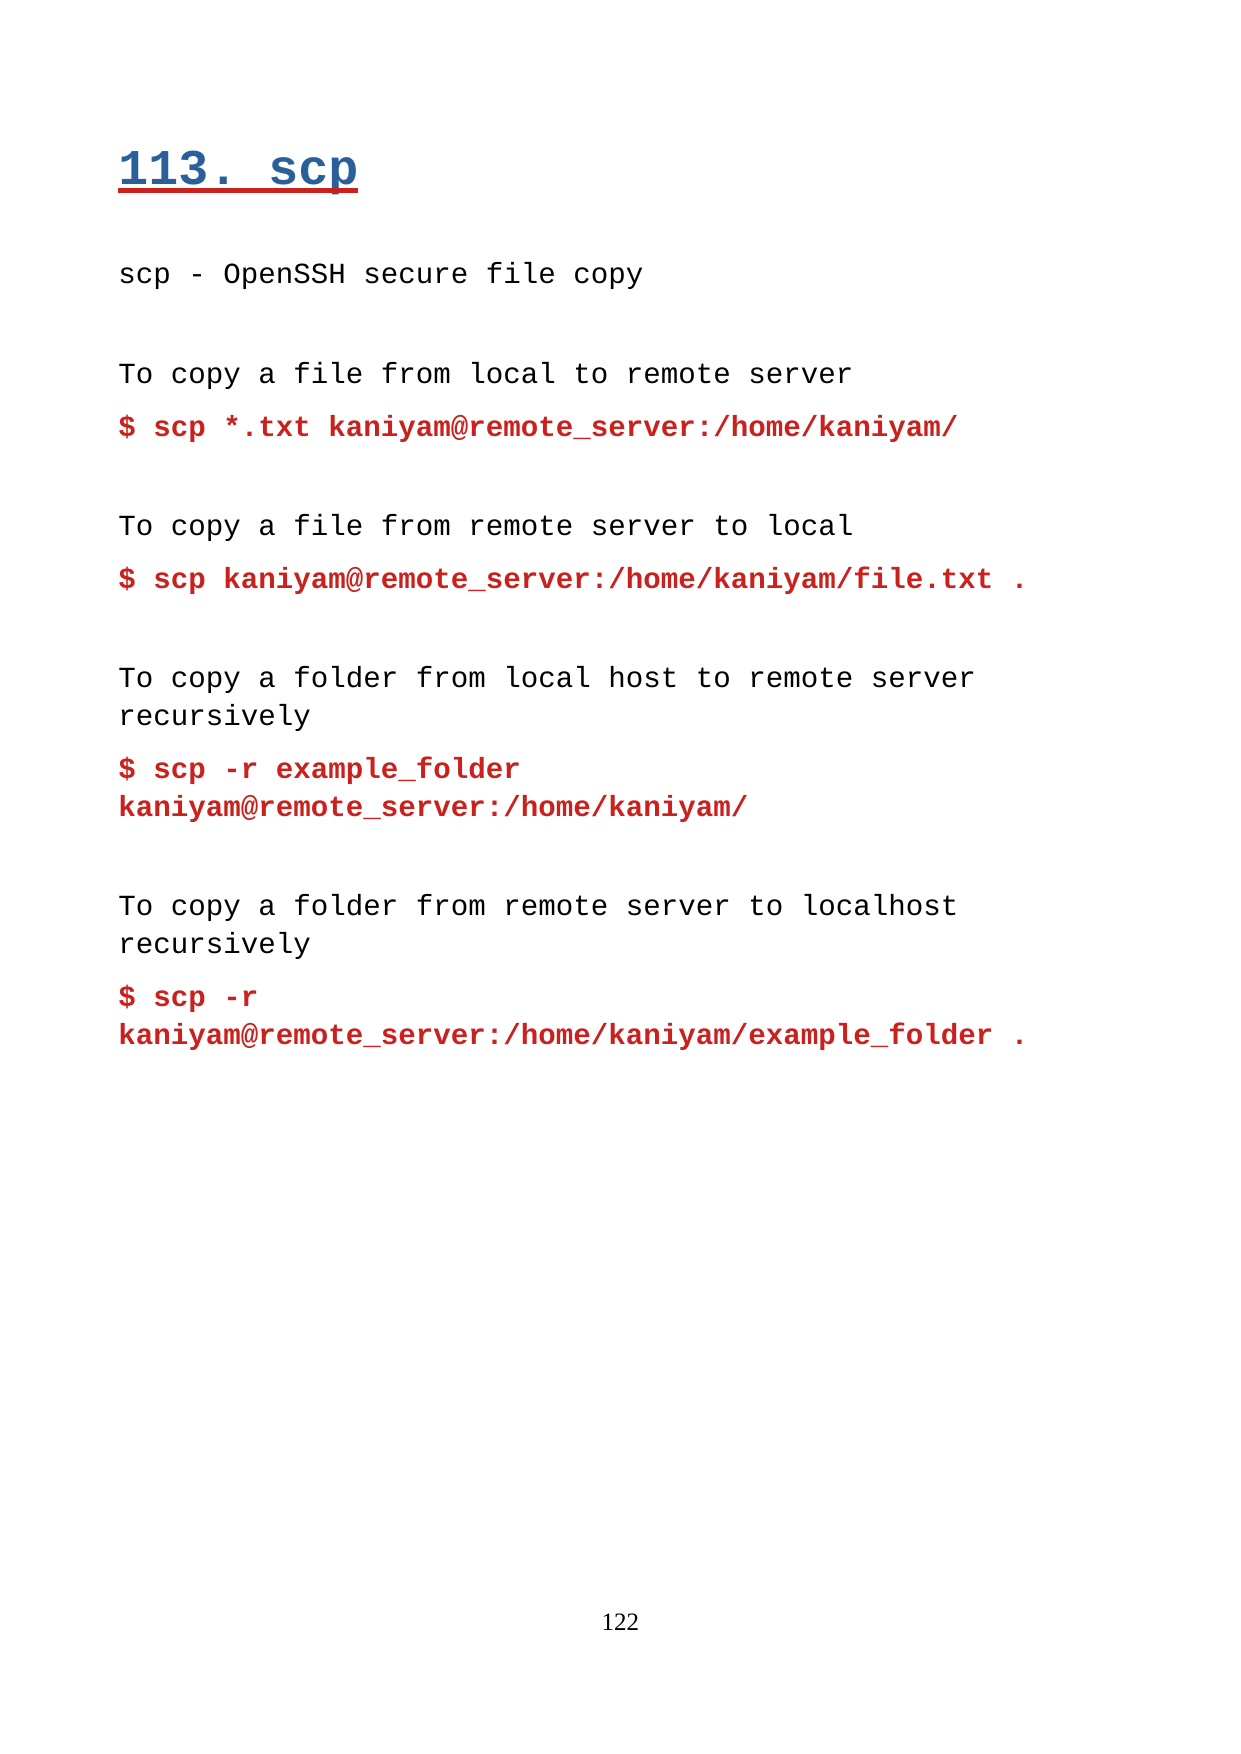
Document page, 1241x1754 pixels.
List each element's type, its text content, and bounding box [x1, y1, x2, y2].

text $ scp -r kaniyam@remote_server:/home/kaniyam/example_folder . [118, 982, 1122, 1053]
text To copy a folder from remote server to localhost recursively [118, 892, 1122, 962]
text scp - OpenSSH secure file copy [118, 259, 1122, 292]
text $ scp *.txt kaniyam@remote_server:/home/kaniyam/ [118, 412, 1122, 445]
text To copy a folder from local host to remote server recursively [118, 663, 1122, 734]
subtitle 113. scp [118, 143, 1122, 200]
text To copy a file from local to remote server [118, 359, 1122, 392]
text $ scp kaniyam@remote_server:/home/kaniyam/file.txt . [118, 564, 1122, 597]
text $ scp -r example_folder kaniyam@remote_server:/home/kaniyam/ [118, 754, 1122, 825]
text To copy a file from remote server to local [118, 511, 1122, 544]
